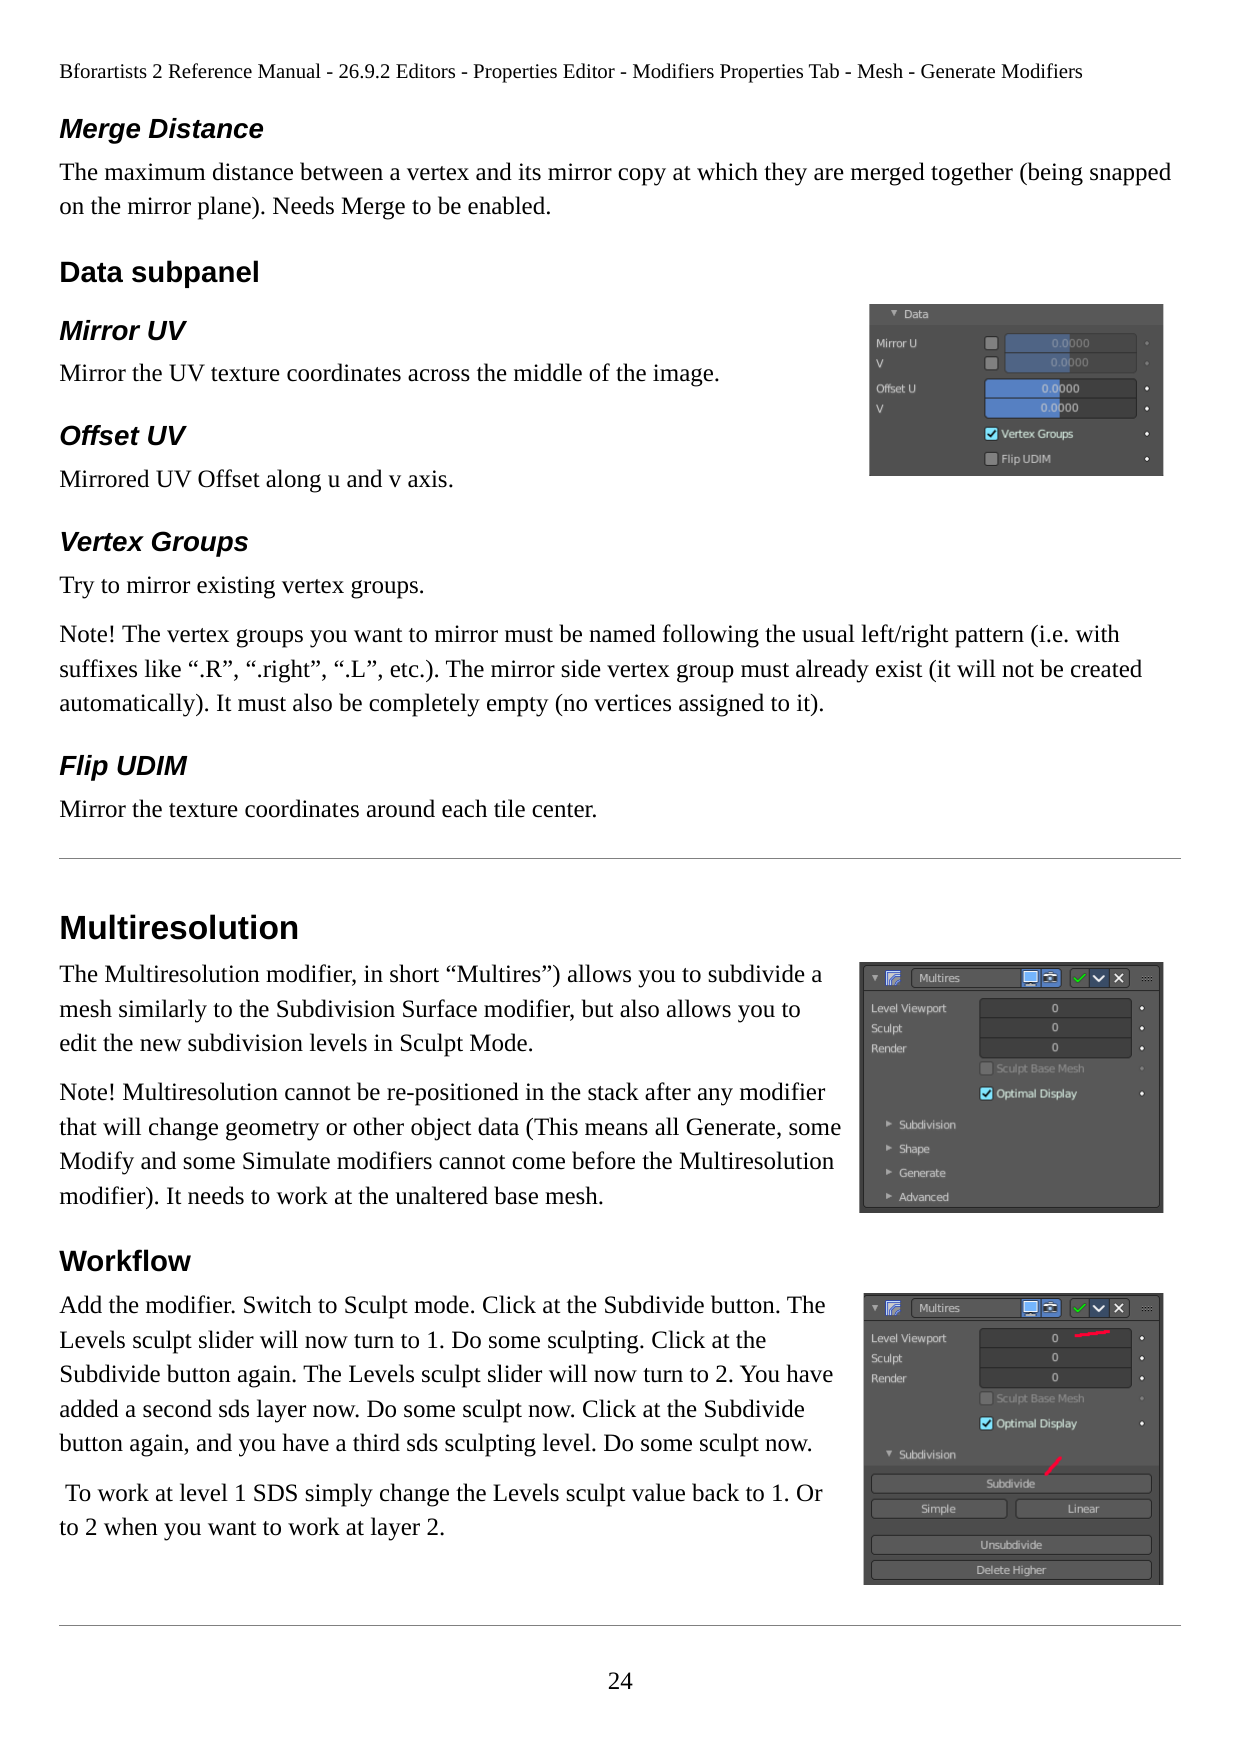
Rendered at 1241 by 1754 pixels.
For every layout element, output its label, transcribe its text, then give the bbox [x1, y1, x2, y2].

text To work at level 1 SDS simply change the Levels sculpt value back to 1. Or to 2 when you want to work at layer 2. [59, 1478, 863, 1541]
text Mirror the texture coordinates around each tile center. [59, 794, 1181, 823]
subtitle [1164, 420, 1181, 452]
text Mirrored UV Offset along u and v axis. [59, 464, 1181, 493]
text Note! Multiresolution cannot be re-positioned in the stack after any modifier that will change geometry or other object data (This means all Generate, some Modify and some Simulate modifiers cannot come before the Multiresolution modifier). It needs to work at the unaltered base mesh. [59, 1077, 859, 1209]
text Mirror the UV texture coordinates across the middle of the image. [59, 358, 869, 387]
subtitle Multiresolution [59, 908, 1181, 947]
subtitle Merge Distance [59, 113, 1181, 144]
picture [859, 962, 1164, 1213]
text Add the modifier. Switch to Sculpt mode. Click at the Subdivide button. The Levels sculpt slider will now turn to 1. Do some sculpting. Click at the Subdivide button again. The Levels sculpt slider will now turn to 2. You have added a second sds layer now. Do some sculpt now. Click at the Subdivide button again, and you have a third sds sculpting level. Do some sculpt now. [59, 1291, 1181, 1457]
subtitle Data subpanel [59, 255, 1181, 289]
subtitle Mirror UV [59, 314, 869, 346]
text The Multiresolution modifier, in short “Multires”) allows you to subdivide a mesh similarly to the Subdivision Surface modifier, but also allows you to edit the new subdivision levels in Sculpt Mode. [59, 959, 1181, 1057]
text Note! The vertex groups you want to mirror must be named following the usual left/right pattern (i.e. with suffixes like “.R”, “.right”, “.L”, etc.). The mirror side vertex group must already exist (it will not be created automatically). It must also be completely empty (no vertices assigned to it). [59, 619, 1181, 717]
subtitle Flip UDIM [59, 750, 1181, 782]
picture [863, 1293, 1164, 1585]
text Try to mirror existing vertex groups. [59, 570, 1181, 599]
picture [869, 304, 1164, 476]
subtitle Vertex Groups [59, 526, 1181, 558]
text The maximum distance between a vertex and its mirror copy at which they are merged together (being snapped on the mirror plane). Needs Merge to be enabled. [59, 157, 1181, 220]
subtitle Offset UV [59, 420, 869, 452]
subtitle [1164, 314, 1181, 346]
subtitle Workflow [59, 1244, 1181, 1278]
